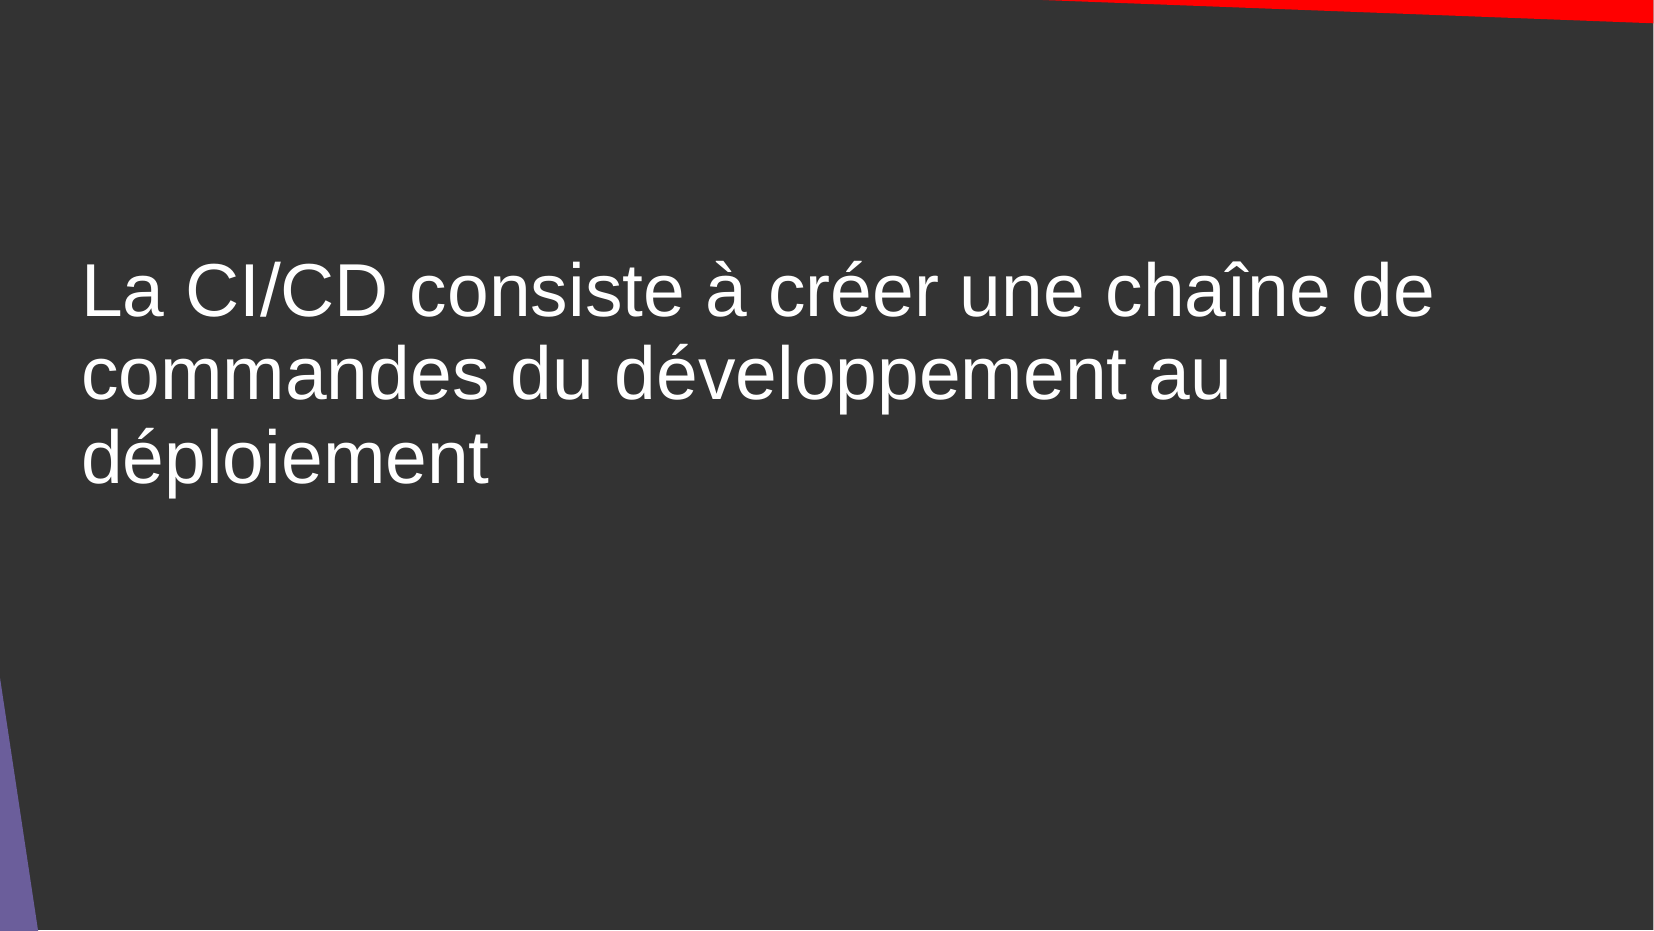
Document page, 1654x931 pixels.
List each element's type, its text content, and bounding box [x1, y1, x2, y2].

text_box [0, 677, 39, 931]
list La CI/CD consiste à créer une chaîne de commandes du développement au déploiement [80, 248, 1560, 538]
text_box [1042, 0, 1654, 24]
